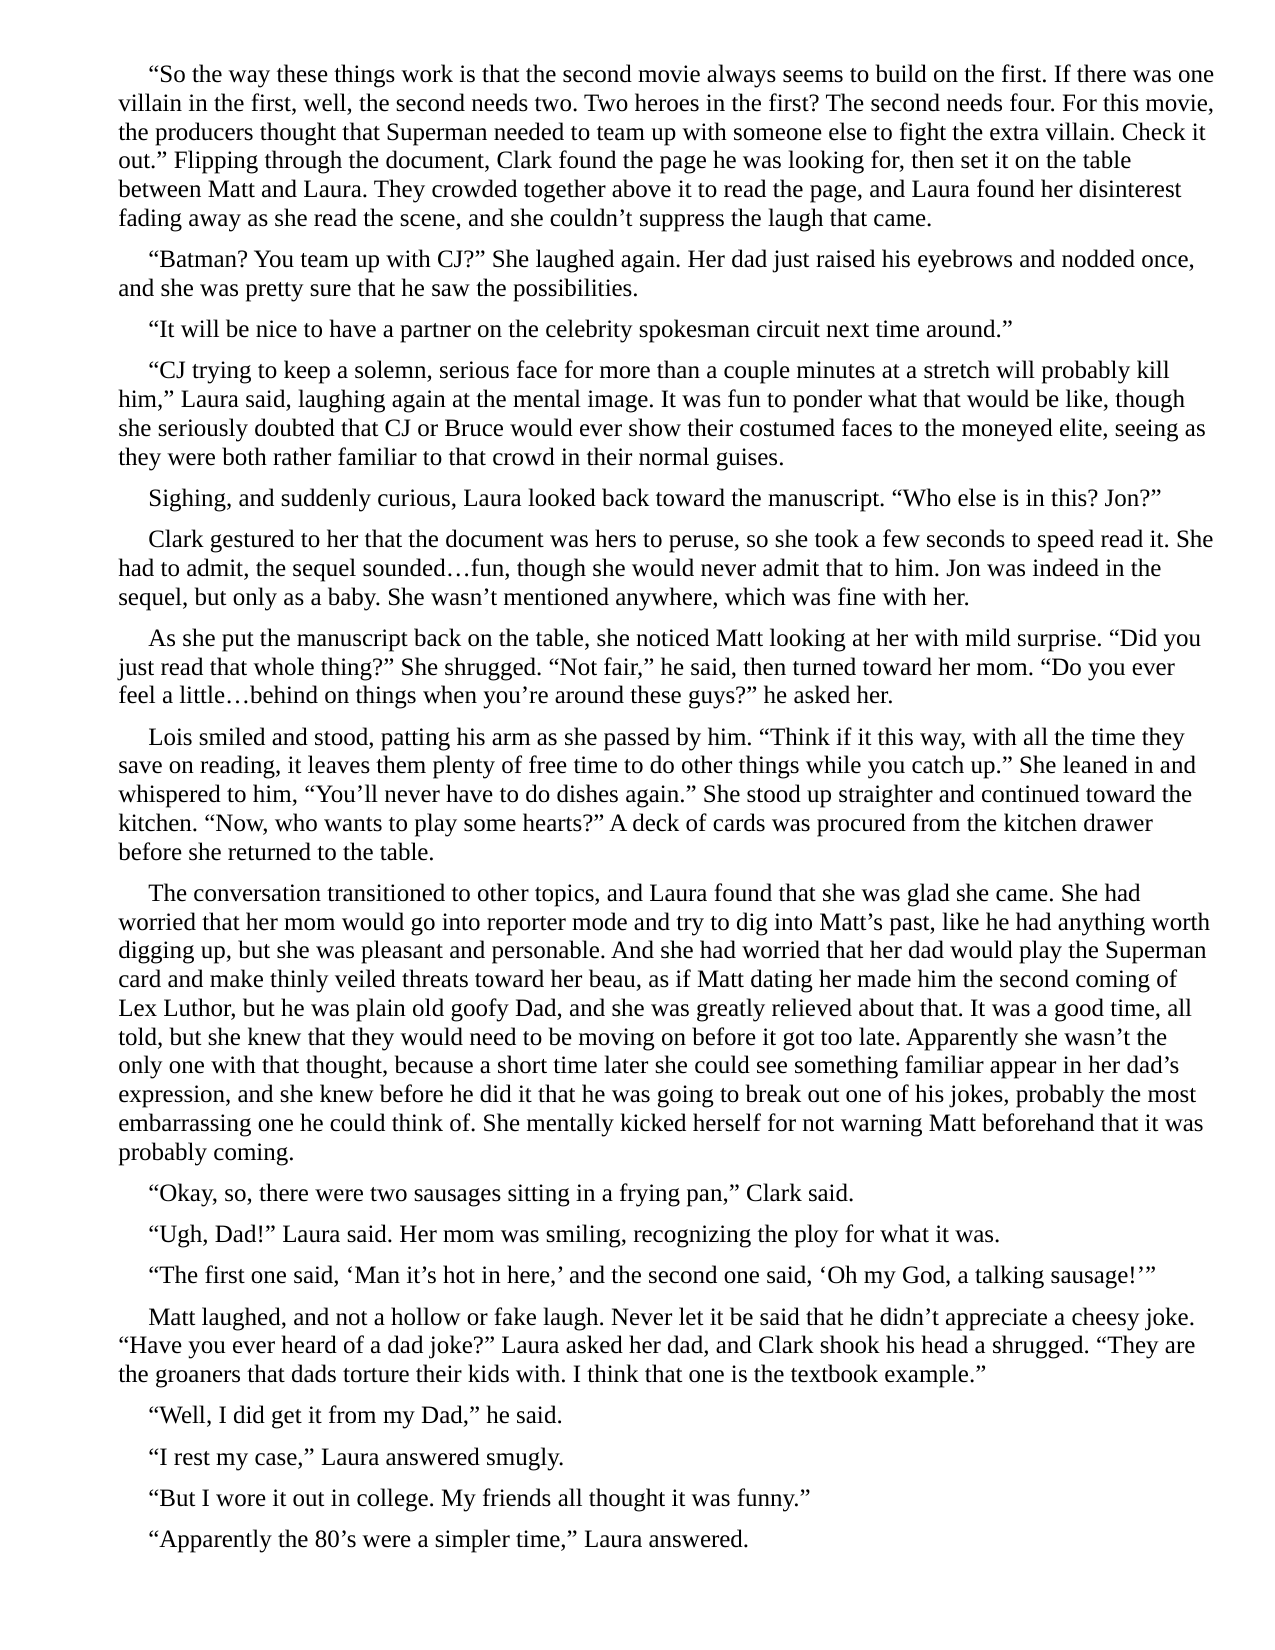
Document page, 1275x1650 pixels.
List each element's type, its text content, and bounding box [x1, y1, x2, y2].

text “Okay, so, there were two sausages sitting in a frying pan,” Clark said. [118, 1178, 1216, 1207]
text “So the way these things work is that the second movie always seems to build on the first. If there was one villain in the first, well, the second needs two. Two heroes in the first? The second needs four. For this movie, the producers thought that Superman needed to team up with someone else to fight the extra villain. Check it out.” Flipping through the document, Clark found the page he was looking for, then set it on the table between Matt and Laura. They crowded together above it to read the page, and Laura found her disinterest fading away as she read the scene, and she couldn’t suppress the laugh that came. [118, 59, 1216, 232]
text “But I wore it out in college. My friends all thought it was funny.” [118, 1483, 1216, 1512]
text “It will be nice to have a partner on the celebrity spokesman circuit next time around.” [118, 314, 1216, 343]
text “Ugh, Dad!” Laura said. Her mom was smiling, recognizing the ploy for what it was. [118, 1219, 1216, 1248]
text “I rest my case,” Laura answered smugly. [118, 1442, 1216, 1470]
text As she put the manuscript back on the table, she noticed Matt looking at her with mild surprise. “Did you just read that whole thing?” She shrugged. “Not fair,” he said, then turned toward her mom. “Do you ever feel a little…behind on things when you’re around these guys?” he asked her. [118, 623, 1216, 709]
text Lois smiled and stood, patting his arm as she passed by him. “Think if it this way, with all the time they save on reading, it leaves them plenty of free time to do other things while you catch up.” She leaned in and whispered to him, “You’ll never have to do dishes again.” She stood up straighter and continued toward the kitchen. “Now, who wants to play some hearts?” A deck of cards was procured from the kitchen drawer before she returned to the table. [118, 722, 1216, 865]
text “Batman? You team up with CJ?” She laughed again. Her dad just raised his eyebrows and nodded once, and she was pretty sure that he saw the possibilities. [118, 244, 1216, 302]
text Clark gestured to her that the document was hers to peruse, so she took a few seconds to speed read it. She had to admit, the sequel sounded…fun, though she would never admit that to him. Jon was indeed in the sequel, but only as a baby. She wasn’t mentioned anywhere, which was fine with her. [118, 524, 1216, 610]
text “Apparently the 80’s were a simpler time,” Laura answered. [118, 1524, 1216, 1553]
text Sighing, and suddenly curious, Laura looked back toward the manuscript. “Who else is in this? Jon?” [118, 483, 1216, 512]
text The conversation transitioned to other topics, and Laura found that she was glad she came. She had worried that her mom would go into reporter mode and try to dig into Matt’s past, like he had anything worth digging up, but she was pleasant and personable. And she had worried that her dad would play the Superman card and make thinly veiled threats toward her beau, as if Matt dating her made him the second coming of Lex Luthor, but he was plain old goofy Dad, and she was greatly relieved about that. It was a good time, all told, but she knew that they would need to be moving on before it got too late. Apparently she wasn’t the only one with that thought, because a short time later she could see something familiar appear in her dad’s expression, and she knew before he did it that he was going to break out one of his jokes, probably the most embarrassing one he could think of. She mentally kicked herself for not warning Matt beforehand that it was probably coming. [118, 878, 1216, 1165]
text “The first one said, ‘Man it’s hot in here,’ and the second one said, ‘Oh my God, a talking sausage!’” [118, 1260, 1216, 1289]
text “Well, I did get it from my Dad,” he said. [118, 1400, 1216, 1429]
text “CJ trying to keep a solemn, serious face for more than a couple minutes at a stretch will probably kill him,” Laura said, laughing again at the mental image. It was fun to ponder what that would be like, though she seriously doubted that CJ or Bruce would ever show their costumed faces to the moneyed elite, seeing as they were both rather familiar to that crowd in their normal guises. [118, 355, 1216, 470]
text Matt laughed, and not a hollow or fake laugh. Never let it be said that he didn’t appreciate a cheesy joke. “Have you ever heard of a dad joke?” Laura asked her dad, and Clark shook his head a shrugged. “They are the groaners that dads torture their kids with. I think that one is the textbook example.” [118, 1302, 1216, 1388]
